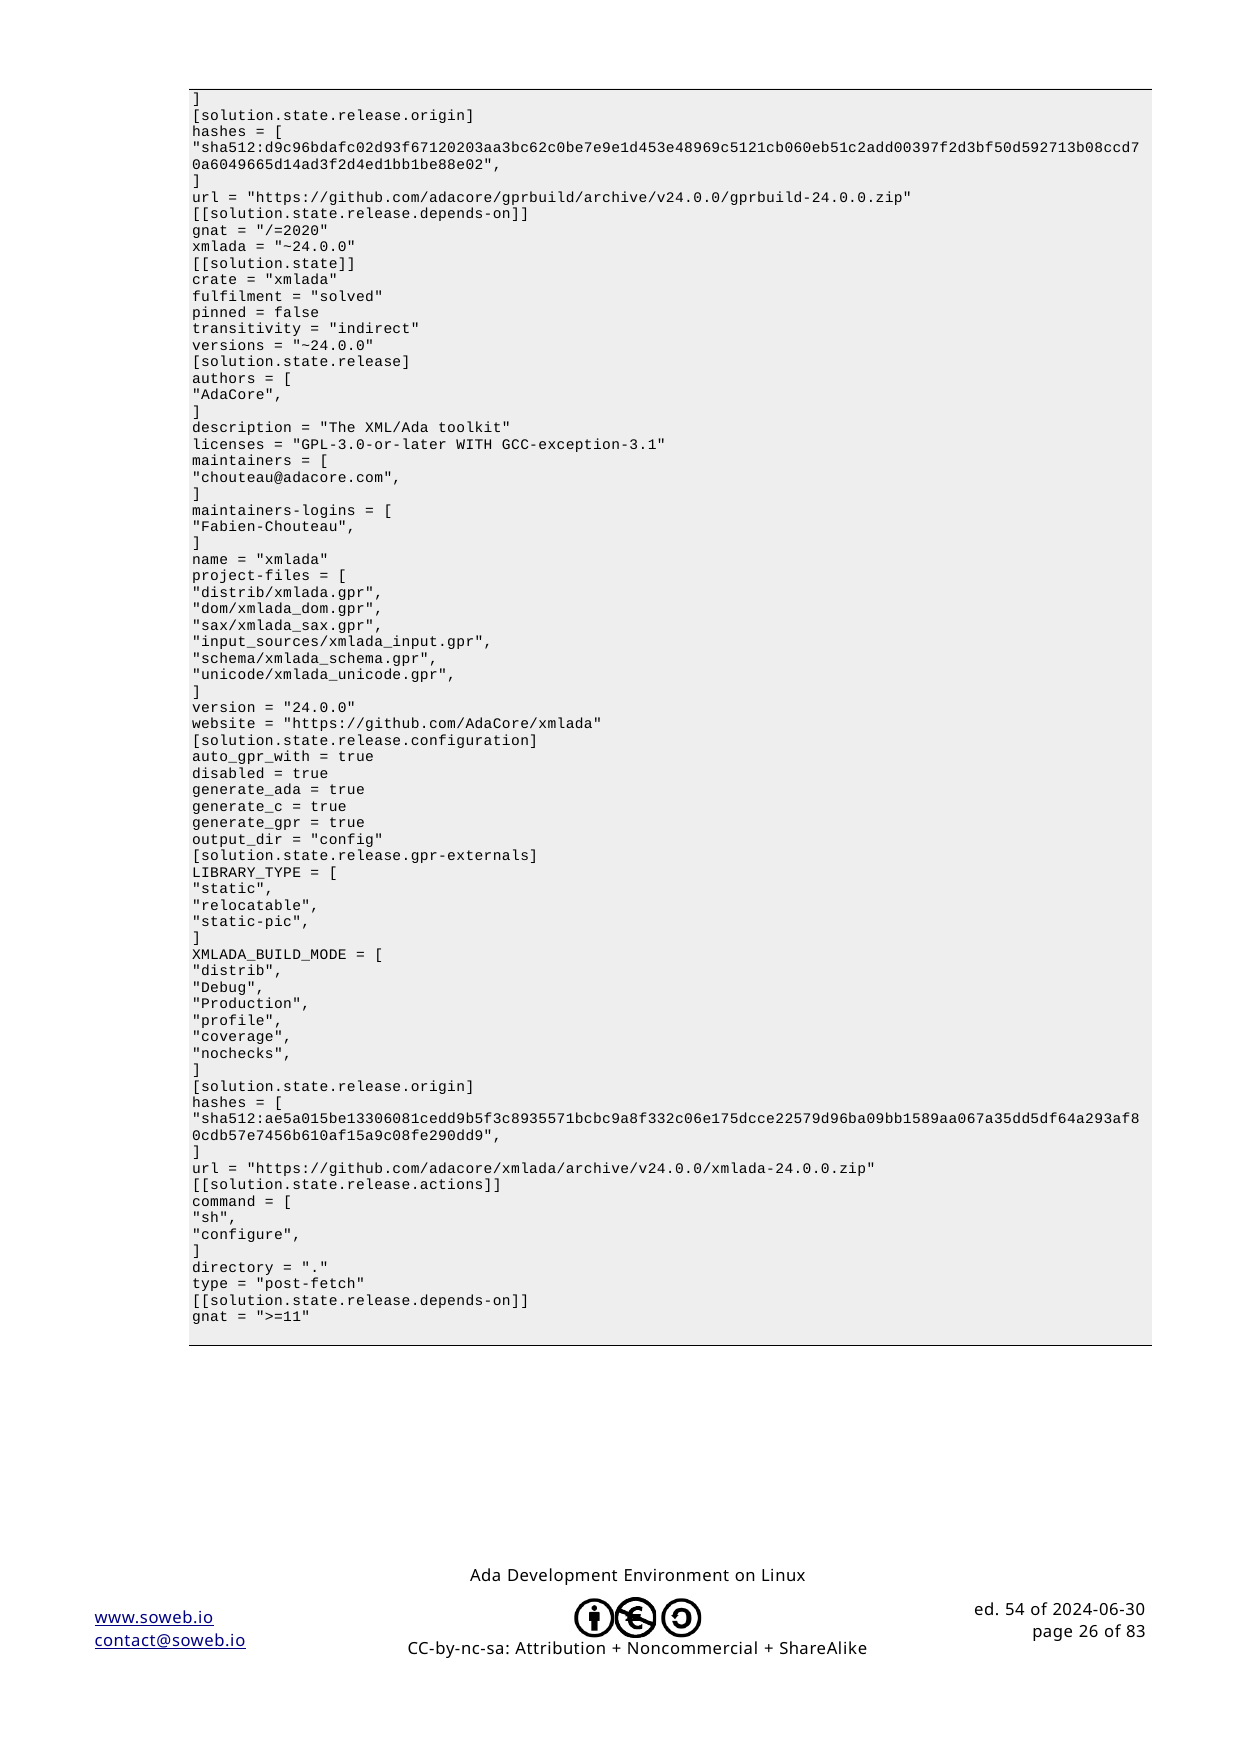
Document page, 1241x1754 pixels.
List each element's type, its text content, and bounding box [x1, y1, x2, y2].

list [solution.state.release.origin] [189, 1076, 1152, 1092]
list project-files = [ [189, 566, 1152, 582]
list command = [ [189, 1191, 1152, 1208]
list url = "https://github.com/adacore/xmlada/archive/v24.0.0/xmlada-24.0.0.zip" [189, 1158, 1152, 1175]
list generate_ada = true [189, 780, 1152, 796]
list type = "post-fetch" [189, 1273, 1152, 1290]
list [solution.state.release] [189, 352, 1152, 368]
list ] [189, 90, 1152, 105]
list "Production", [189, 994, 1152, 1010]
list directory = "." [189, 1257, 1152, 1273]
list "configure", [189, 1224, 1152, 1241]
list "sha512:ae5a015be13306081cedd9b5f3c8935571bcbc9a8f332c06e175dcce22579d96ba09bb1589aa067a35dd5df64a293af80cdb57e7456b610af15a9c08fe290dd9", [189, 1109, 1152, 1142]
list output_dir = "config" [189, 829, 1152, 846]
list ] [189, 401, 1152, 418]
list "chouteau@adacore.com", [189, 467, 1152, 483]
list "distrib/xmlada.gpr", [189, 582, 1152, 599]
list description = "The XML/Ada toolkit" [189, 418, 1152, 434]
list LIBRARY_TYPE = [ [189, 862, 1152, 878]
list maintainers = [ [189, 451, 1152, 467]
list ] [189, 681, 1152, 697]
list "static-pic", [189, 911, 1152, 928]
list "static", [189, 878, 1152, 895]
list website = "https://github.com/AdaCore/xmlada" [189, 714, 1152, 730]
list "AdaCore", [189, 385, 1152, 401]
list "Fabien-Chouteau", [189, 516, 1152, 533]
list "relocatable", [189, 895, 1152, 911]
list [[solution.state.release.actions]] [189, 1175, 1152, 1191]
list ] [189, 928, 1152, 944]
list "nochecks", [189, 1043, 1152, 1059]
list "schema/xmlada_schema.gpr", [189, 648, 1152, 664]
list XMLADA_BUILD_MODE = [ [189, 944, 1152, 961]
list ] [189, 1241, 1152, 1257]
list generate_c = true [189, 796, 1152, 813]
list licenses = "GPL-3.0-or-later WITH GCC-exception-3.1" [189, 434, 1152, 451]
list "unicode/xmlada_unicode.gpr", [189, 664, 1152, 681]
list "sax/xmlada_sax.gpr", [189, 615, 1152, 632]
list "profile", [189, 1010, 1152, 1027]
list xmlada = "~24.0.0" [189, 237, 1152, 253]
list "sh", [189, 1208, 1152, 1224]
list "sha512:d9c96bdafc02d93f67120203aa3bc62c0be7e9e1d453e48969c5121cb060eb51c2add00397f2d3bf50d592713b08ccd70a6049665d14ad3f2d4ed1bb1be88e02", [189, 138, 1152, 171]
list ] [189, 1142, 1152, 1158]
list "distrib", [189, 961, 1152, 977]
list transitivity = "indirect" [189, 319, 1152, 335]
list gnat = "/=2020" [189, 220, 1152, 237]
list "dom/xmlada_dom.gpr", [189, 599, 1152, 615]
list crate = "xmlada" [189, 269, 1152, 286]
list ] [189, 1059, 1152, 1076]
list [[solution.state.release.depends-on]] [189, 1290, 1152, 1306]
picture [660, 1597, 702, 1638]
list maintainers-logins = [ [189, 500, 1152, 516]
list hashes = [ [189, 1092, 1152, 1109]
list url = "https://github.com/adacore/gprbuild/archive/v24.0.0/gprbuild-24.0.0.zip" [189, 187, 1152, 204]
list hashes = [ [189, 121, 1152, 138]
list ] [189, 533, 1152, 549]
list name = "xmlada" [189, 549, 1152, 566]
list [[solution.state]] [189, 253, 1152, 269]
list "input_sources/xmlada_input.gpr", [189, 632, 1152, 648]
list ] [189, 171, 1152, 187]
list ] [189, 483, 1152, 500]
list version = "24.0.0" [189, 697, 1152, 714]
list fulfilment = "solved" [189, 286, 1152, 302]
list generate_gpr = true [189, 813, 1152, 829]
list [[solution.state.release.depends-on]] [189, 204, 1152, 220]
list authors = [ [189, 368, 1152, 385]
list gnat = ">=11" [189, 1306, 1152, 1345]
list versions = "~24.0.0" [189, 335, 1152, 352]
list "coverage", [189, 1027, 1152, 1043]
list pinned = false [189, 302, 1152, 319]
list [solution.state.release.origin] [189, 105, 1152, 121]
list "Debug", [189, 977, 1152, 994]
list auto_gpr_with = true [189, 747, 1152, 763]
list [solution.state.release.gpr-externals] [189, 846, 1152, 862]
picture [573, 1597, 657, 1638]
list disabled = true [189, 763, 1152, 780]
list [solution.state.release.configuration] [189, 730, 1152, 747]
